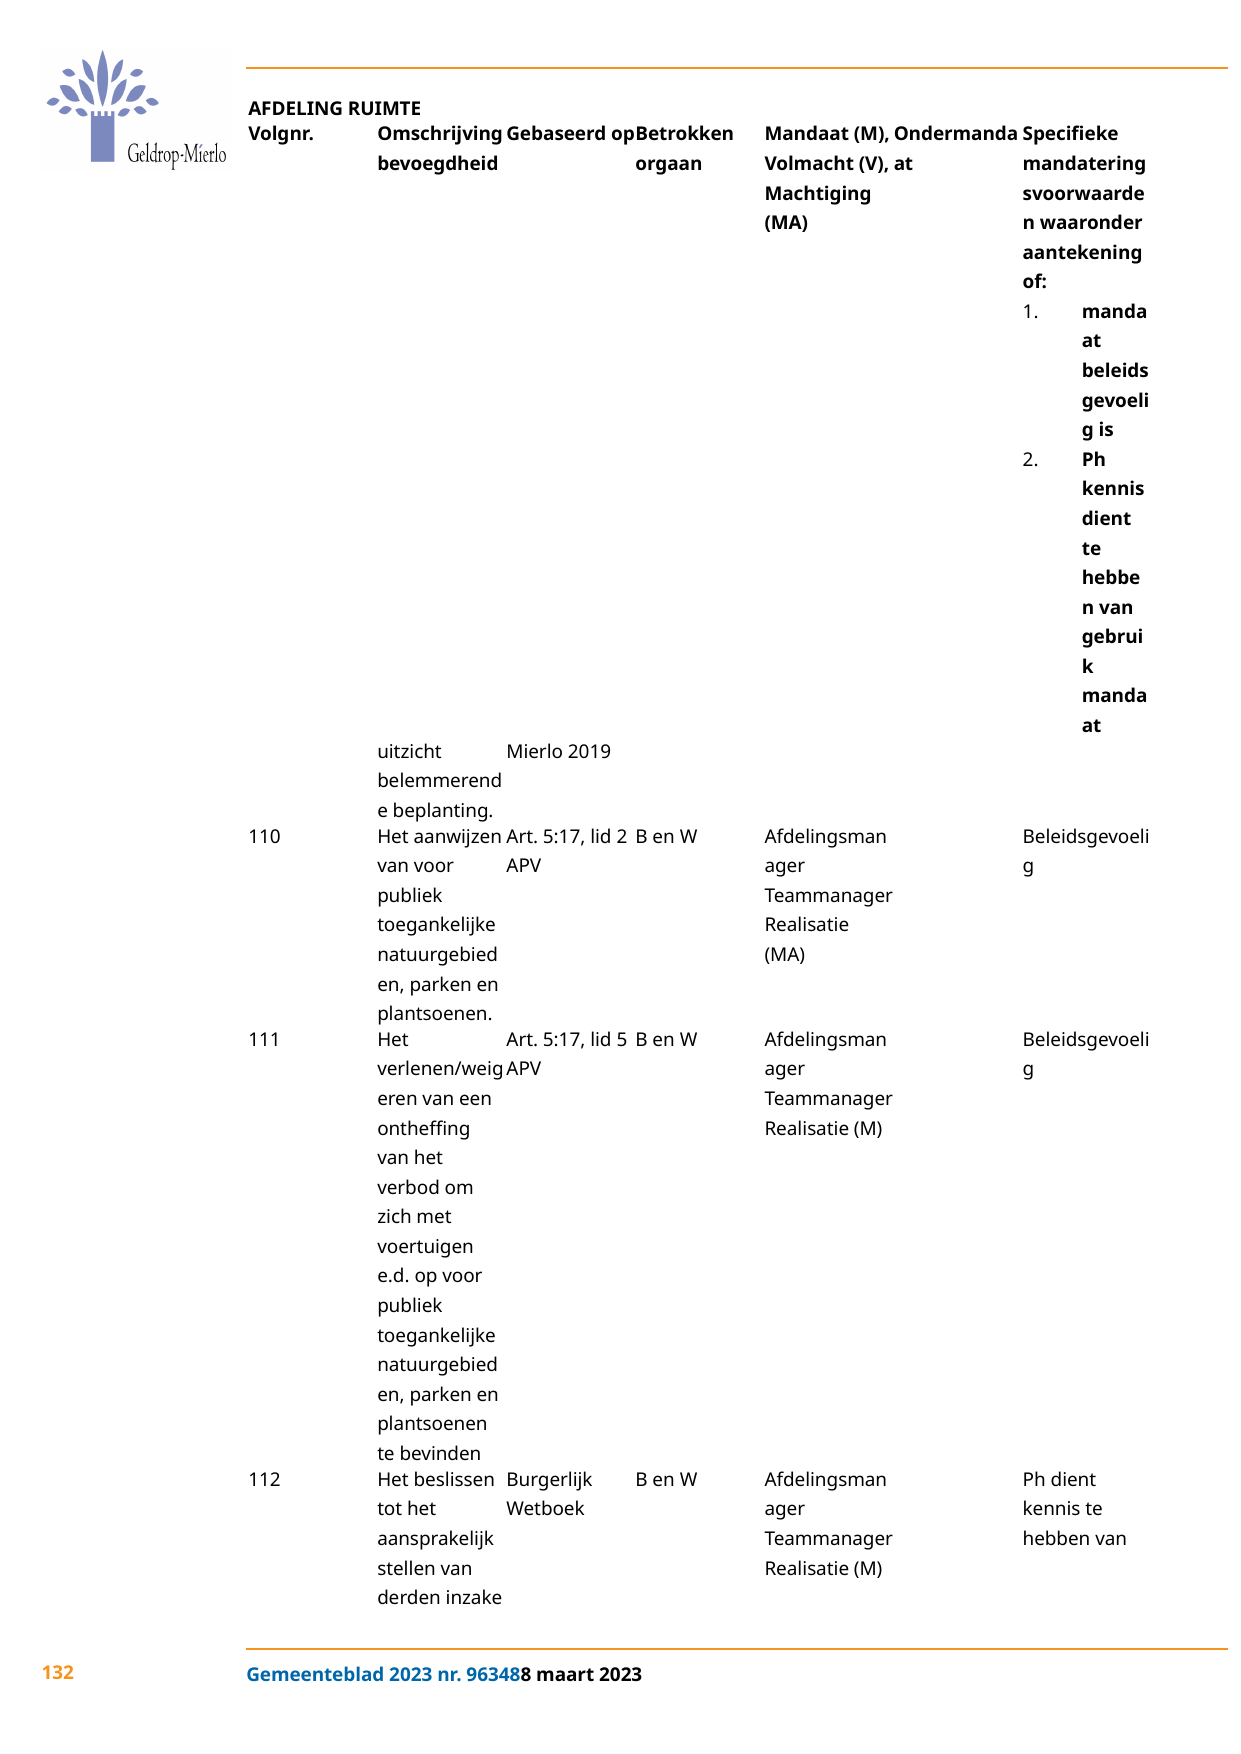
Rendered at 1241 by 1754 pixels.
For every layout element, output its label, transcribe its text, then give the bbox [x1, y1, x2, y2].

table_cell Het aanwijzen van voor publiek toegankelijke natuurgebieden, parken en plantsoenen. [377, 823, 506, 1026]
table_cell [1023, 738, 1152, 823]
table_cell Gebaseerd op [506, 121, 635, 738]
table_cell Afdelingsmanager Teammanager Realisatie (M) [764, 1466, 893, 1610]
table_cell [894, 1026, 1022, 1466]
table_cell B en W [635, 1466, 764, 1610]
table_cell [894, 823, 1022, 1026]
table_cell B en W [635, 1026, 764, 1466]
table_cell Ondermandaat [894, 121, 1022, 738]
table_cell Afdelingsmanager Teammanager Realisatie (M) [764, 1026, 893, 1466]
table_cell Specifieke mandateringsvoorwaarden waaronder aantekening of: mandaat beleidsgevoelig is Ph kennis dient te hebben van gebruik mandaat [1023, 121, 1152, 738]
table_header AFDELING RUIMTE [248, 95, 1152, 121]
table_cell B en W [635, 823, 764, 1026]
table_cell Burgerlijk Wetboek [506, 1466, 635, 1610]
table_cell [635, 738, 764, 823]
table_cell 112 [248, 1466, 377, 1610]
table_cell Omschrijving bevoegdheid [377, 121, 506, 738]
table_cell Beleidsgevoelig [1023, 1026, 1152, 1466]
table_cell [894, 738, 1022, 823]
table_cell Mierlo 2019 [506, 738, 635, 823]
table_cell Art. 5:17, lid 2 APV [506, 823, 635, 1026]
table_cell Ph dient kennis te hebben van [1023, 1466, 1152, 1610]
table_cell 111 [248, 1026, 377, 1466]
table_cell Beleidsgevoelig [1023, 823, 1152, 1026]
table_cell Het beslissen tot het aansprakelijk stellen van derden inzake [377, 1466, 506, 1610]
table_cell Afdelingsmanager Teammanager Realisatie (MA) [764, 823, 893, 1026]
table_cell Mandaat (M), Volmacht (V), Machtiging (MA) [764, 121, 893, 738]
table_cell Het verlenen/weigeren van een ontheffing van het verbod om zich met voertuigen e.d. op voor publiek toegankelijke natuurgebieden, parken en plantsoenen te bevinden [377, 1026, 506, 1466]
table_cell [764, 738, 893, 823]
table_cell uitzicht belemmerende beplanting. [377, 738, 506, 823]
table_cell [248, 738, 377, 823]
table_cell Art. 5:17, lid 5 APV [506, 1026, 635, 1466]
table_cell Betrokken orgaan [635, 121, 764, 738]
table_cell 110 [248, 823, 377, 1026]
table_cell [894, 1466, 1022, 1610]
table_cell Volg­nr. [248, 121, 377, 738]
picture [41, 47, 231, 172]
